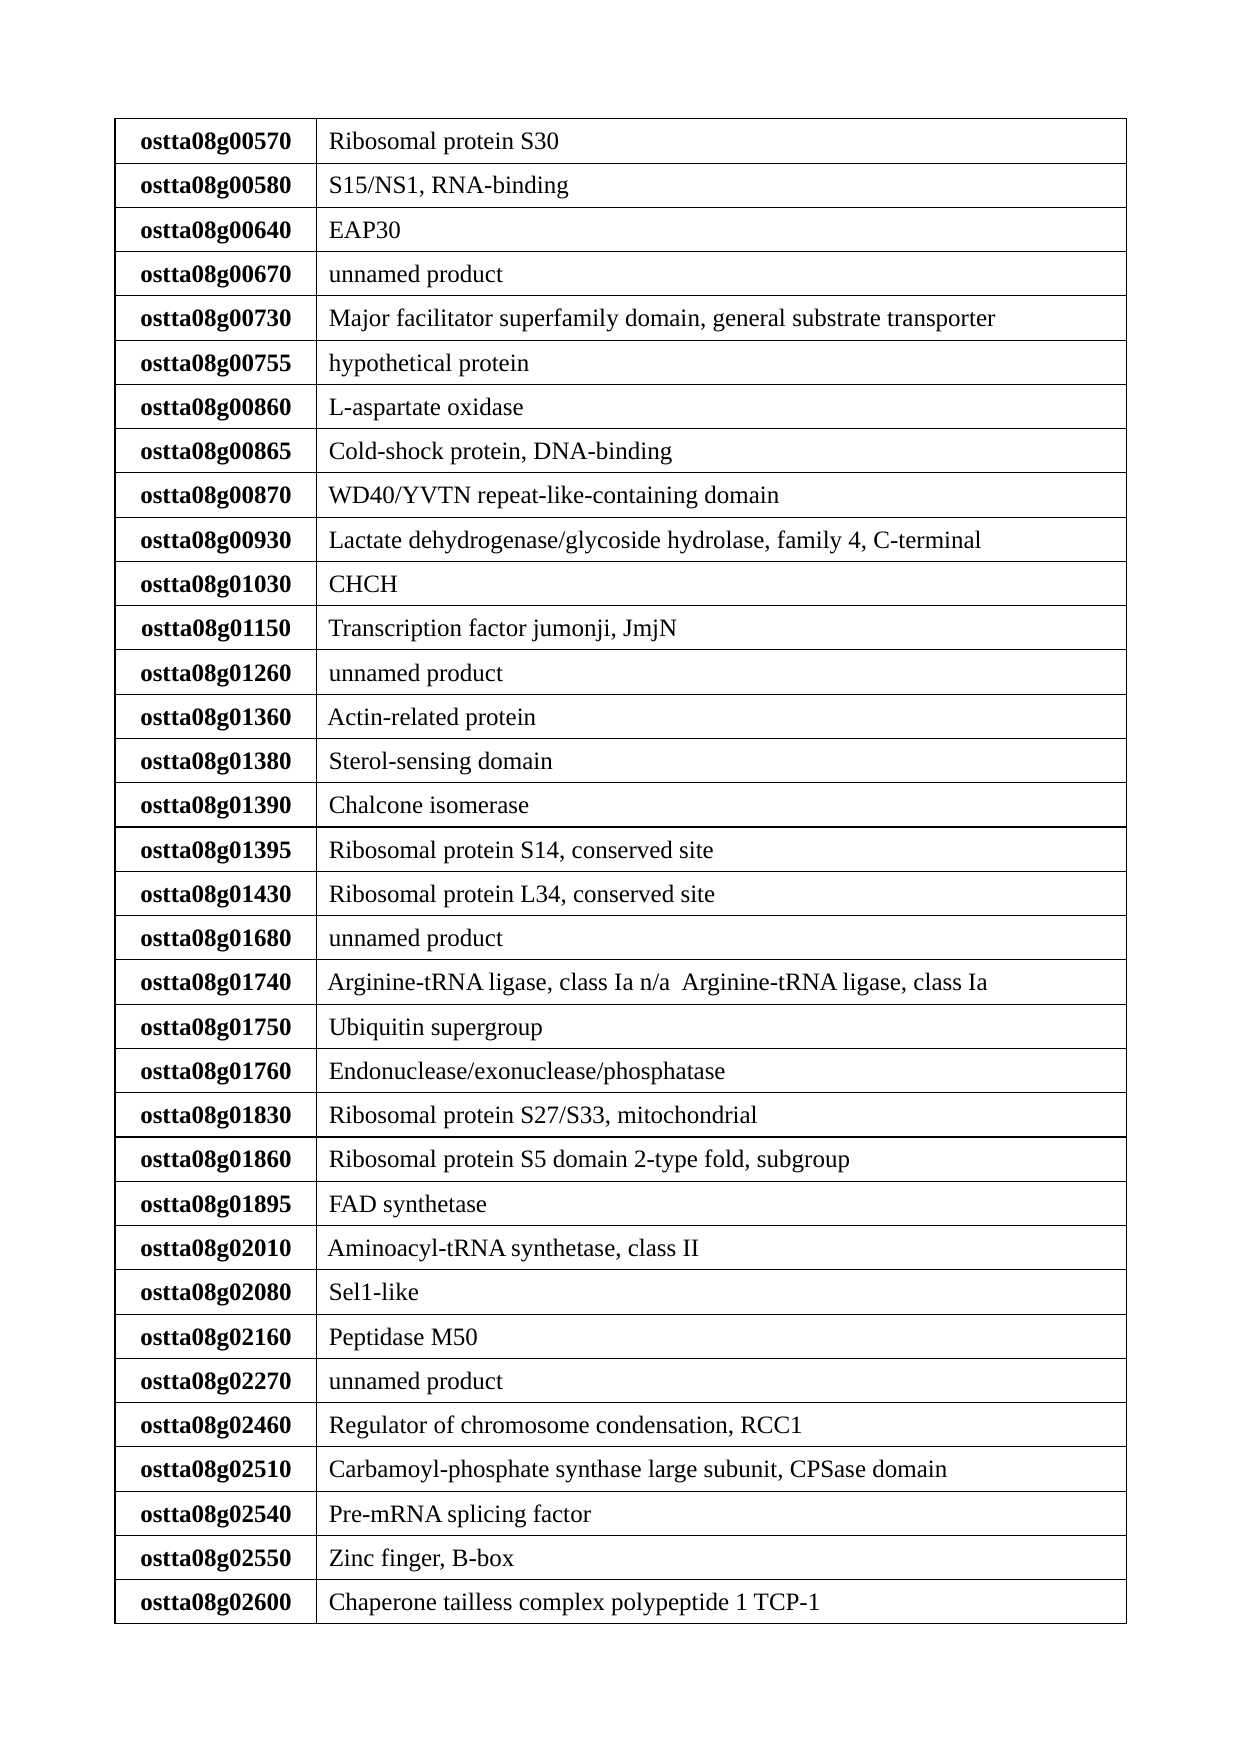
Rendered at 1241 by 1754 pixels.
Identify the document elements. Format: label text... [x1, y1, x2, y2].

table_cell unnamed product [317, 916, 1126, 959]
table_cell [1127, 1092, 1240, 1136]
table_cell hypothetical protein [317, 341, 1126, 384]
table_cell Ribosomal protein S14, conserved site [317, 828, 1126, 871]
table_cell Ubiquitin supergroup [317, 1005, 1126, 1048]
table_cell [1127, 871, 1240, 915]
table_cell [1127, 1491, 1240, 1535]
table_cell ostta08g01430 [116, 872, 316, 915]
table_cell [1127, 118, 1240, 162]
table_cell ostta08g01860 [116, 1138, 316, 1181]
table_cell Major facilitator superfamily domain, general substrate transporter [317, 296, 1126, 339]
table_cell [1127, 1048, 1240, 1092]
table_cell [1127, 915, 1240, 959]
table_cell ostta08g01260 [116, 650, 316, 694]
table_cell Ribosomal protein L34, conserved site [317, 872, 1126, 915]
table_cell L-aspartate oxidase [317, 385, 1126, 428]
table_cell Actin-related protein [317, 695, 1126, 738]
table_cell Zinc finger, B-box [317, 1536, 1126, 1579]
table_cell Pre-mRNA splicing factor [317, 1492, 1126, 1535]
table_cell [1127, 959, 1240, 1003]
table_cell Aminoacyl-tRNA synthetase, class II [317, 1226, 1126, 1269]
table_cell [1127, 1402, 1240, 1446]
table_cell unnamed product [317, 252, 1126, 295]
table_cell [1127, 1269, 1240, 1313]
table_cell ostta08g02550 [116, 1536, 316, 1579]
table_cell [1127, 1579, 1240, 1623]
table_cell [1127, 605, 1240, 649]
table_cell ostta08g02600 [116, 1580, 316, 1623]
table_cell [1127, 649, 1240, 694]
table_cell EAP30 [317, 208, 1126, 251]
table_cell CHCH [317, 562, 1126, 605]
table_cell ostta08g02160 [116, 1315, 316, 1358]
table_cell ostta08g02510 [116, 1447, 316, 1491]
table_cell ostta08g00730 [116, 296, 316, 339]
table_cell Transcription factor jumonji, JmjN [317, 606, 1126, 649]
table_cell S15/NS1, RNA-binding [317, 164, 1126, 207]
table_cell [1127, 384, 1240, 428]
table_cell Ribosomal protein S5 domain 2-type fold, subgroup [317, 1138, 1126, 1181]
table_cell Ribosomal protein S30 [317, 119, 1126, 162]
table_cell ostta08g00870 [116, 473, 316, 517]
table_cell ostta08g01150 [116, 606, 316, 649]
table_cell [1127, 694, 1240, 738]
table_cell ostta08g00930 [116, 518, 316, 561]
table_cell FAD synthetase [317, 1182, 1126, 1225]
table_cell ostta08g01360 [116, 695, 316, 738]
table_cell [1127, 1225, 1240, 1269]
table_cell unnamed product [317, 1359, 1126, 1402]
table_cell Chalcone isomerase [317, 783, 1126, 826]
table_cell [1127, 561, 1240, 605]
table_cell [1127, 428, 1240, 472]
table_cell [1127, 782, 1240, 826]
table_cell Chaperone tailless complex polypeptide 1 TCP-1 [317, 1580, 1126, 1623]
table_cell [1127, 1358, 1240, 1402]
table_cell ostta08g01740 [116, 960, 316, 1003]
table_cell ostta08g00865 [116, 429, 316, 472]
table_cell [1127, 1535, 1240, 1579]
table_cell [1127, 1314, 1240, 1358]
table_cell ostta08g01395 [116, 828, 316, 871]
table_cell ostta08g01680 [116, 916, 316, 959]
table_cell ostta08g02010 [116, 1226, 316, 1269]
table_cell Arginine-tRNA ligase, class Ia n/a Arginine-tRNA ligase, class Ia [317, 960, 1126, 1003]
table_cell ostta08g02540 [116, 1492, 316, 1535]
table_cell ostta08g00755 [116, 341, 316, 384]
table_cell Sel1-like [317, 1270, 1126, 1313]
table_cell [1127, 472, 1240, 517]
table_cell [1127, 163, 1240, 207]
table_cell ostta08g00580 [116, 164, 316, 207]
table_cell ostta08g01030 [116, 562, 316, 605]
table_cell ostta08g00670 [116, 252, 316, 295]
table_cell Ribosomal protein S27/S33, mitochondrial [317, 1093, 1126, 1136]
table_cell [1127, 826, 1240, 871]
table_cell [1127, 738, 1240, 782]
table_cell WD40/YVTN repeat-like-containing domain [317, 473, 1126, 517]
table_cell Carbamoyl-phosphate synthase large subunit, CPSase domain [317, 1447, 1126, 1491]
table_cell [1127, 207, 1240, 251]
table_cell Peptidase M50 [317, 1315, 1126, 1358]
table_cell [1127, 1136, 1240, 1181]
table_cell [1127, 295, 1240, 339]
table_cell Cold-shock protein, DNA-binding [317, 429, 1126, 472]
table_cell [1127, 1004, 1240, 1048]
table_cell [1127, 1446, 1240, 1491]
table_cell ostta08g01380 [116, 739, 316, 782]
table_cell ostta08g02080 [116, 1270, 316, 1313]
table_cell [1127, 517, 1240, 561]
table_cell ostta08g02460 [116, 1403, 316, 1446]
table_cell ostta08g01760 [116, 1049, 316, 1092]
table_cell [1127, 1181, 1240, 1225]
table_cell ostta08g00570 [116, 119, 316, 162]
table_cell ostta08g00640 [116, 208, 316, 251]
table_cell Lactate dehydrogenase/glycoside hydrolase, family 4, C-terminal [317, 518, 1126, 561]
table_cell ostta08g02270 [116, 1359, 316, 1402]
table_cell Endonuclease/exonuclease/phosphatase [317, 1049, 1126, 1092]
table_cell ostta08g01750 [116, 1005, 316, 1048]
table_cell Sterol-sensing domain [317, 739, 1126, 782]
table_cell ostta08g01895 [116, 1182, 316, 1225]
table_cell ostta08g01390 [116, 783, 316, 826]
table_cell Regulator of chromosome condensation, RCC1 [317, 1403, 1126, 1446]
table_cell ostta08g01830 [116, 1093, 316, 1136]
table_cell [1127, 340, 1240, 384]
table_cell unnamed product [317, 650, 1126, 694]
table_cell ostta08g00860 [116, 385, 316, 428]
table_cell [1127, 251, 1240, 295]
